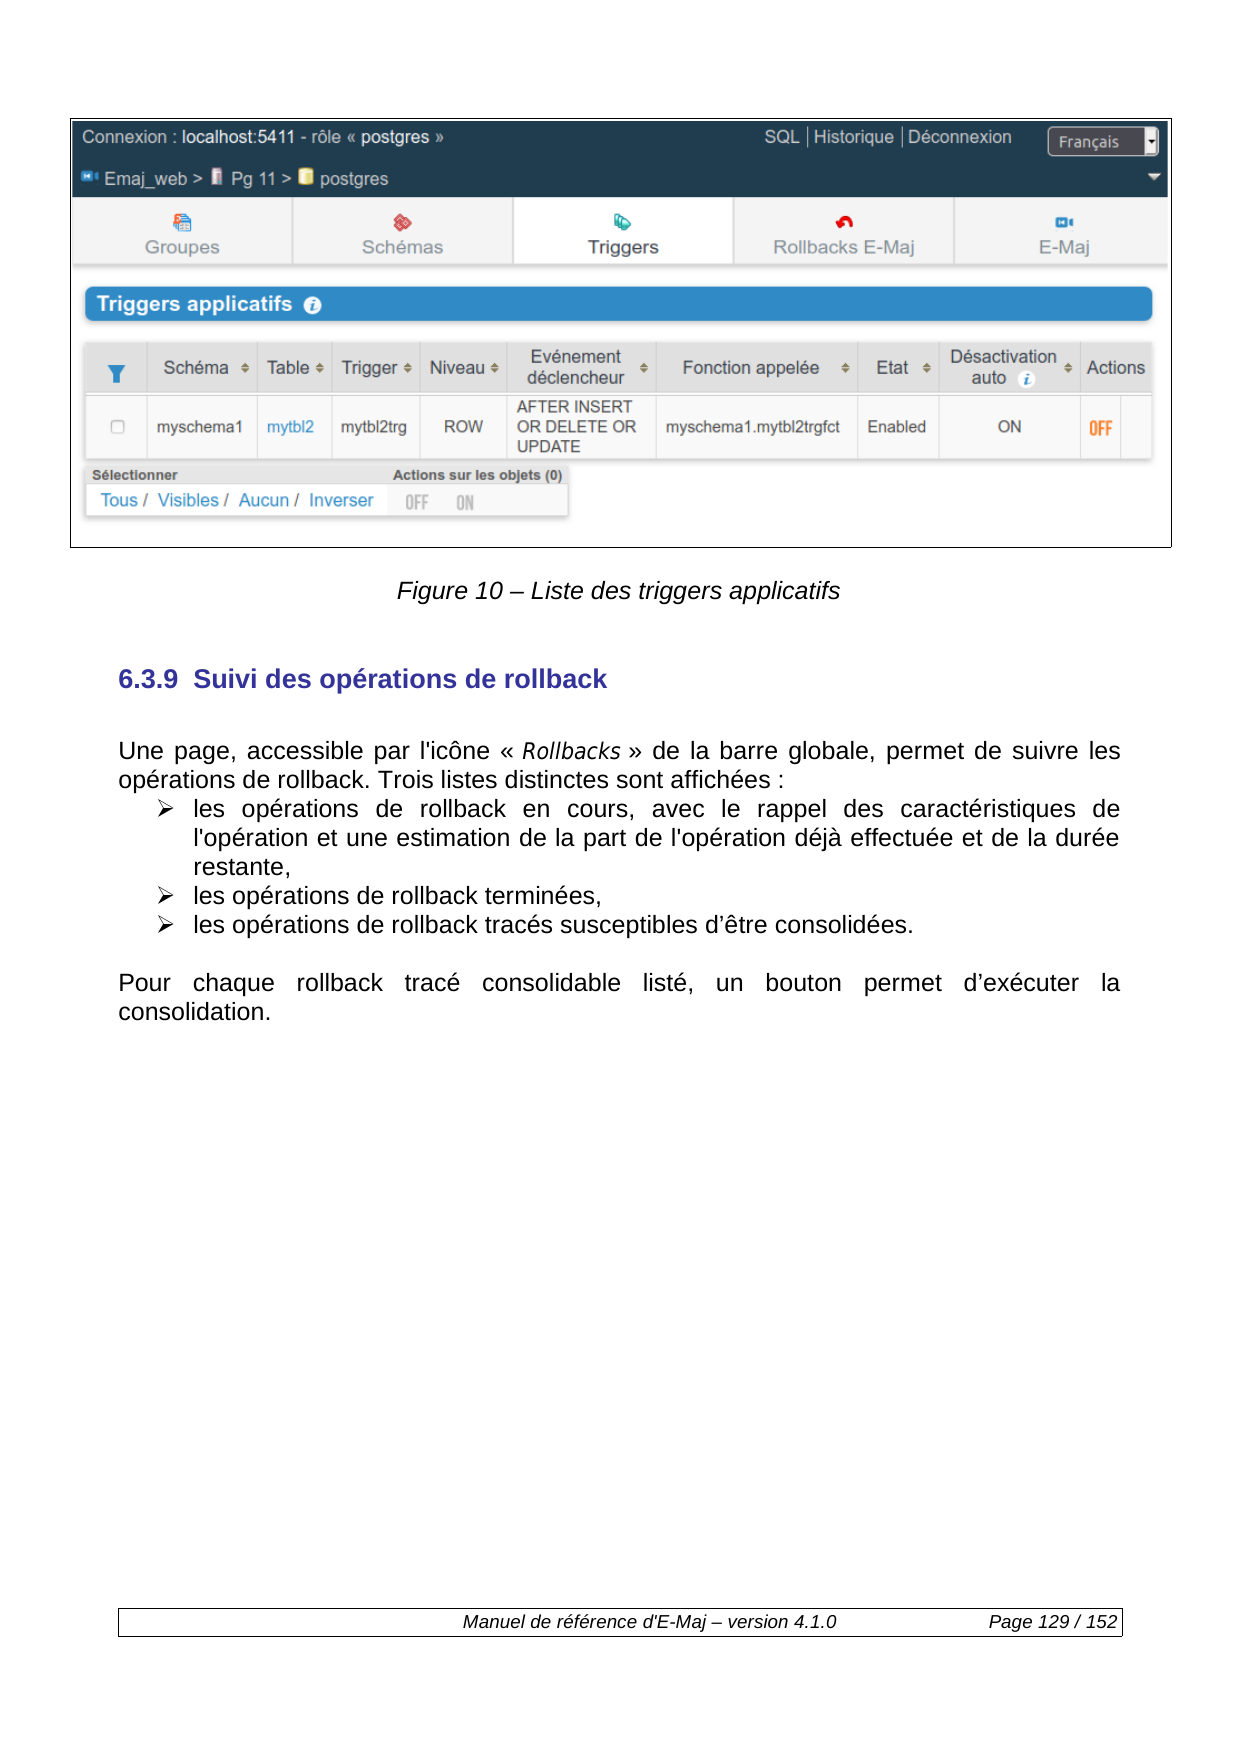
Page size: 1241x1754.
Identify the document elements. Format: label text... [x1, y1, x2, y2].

text Figure 10 – Liste des triggers applicatifs [118, 576, 1122, 605]
list les opérations de rollback terminées, [156, 881, 1122, 910]
text Une page, accessible par l'icône « Rollbacks » de la barre globale, permet de suivre les opérations de rollback. Trois listes distinctes sont affichées : [118, 736, 1122, 794]
text Pour chaque rollback tracé consolidable listé, un bouton permet d’exécuter la consolidation. [118, 968, 1122, 1026]
subtitle Suivi des opérations de rollback [118, 663, 1122, 694]
picture [72, 121, 1168, 544]
list les opérations de rollback tracés susceptibles d’être consolidées. [156, 910, 1122, 939]
list les opérations de rollback en cours, avec le rappel des caractéristiques de l'opération et une estimation de la part de l'opération déjà effectuée et de la durée restante, [156, 794, 1122, 881]
